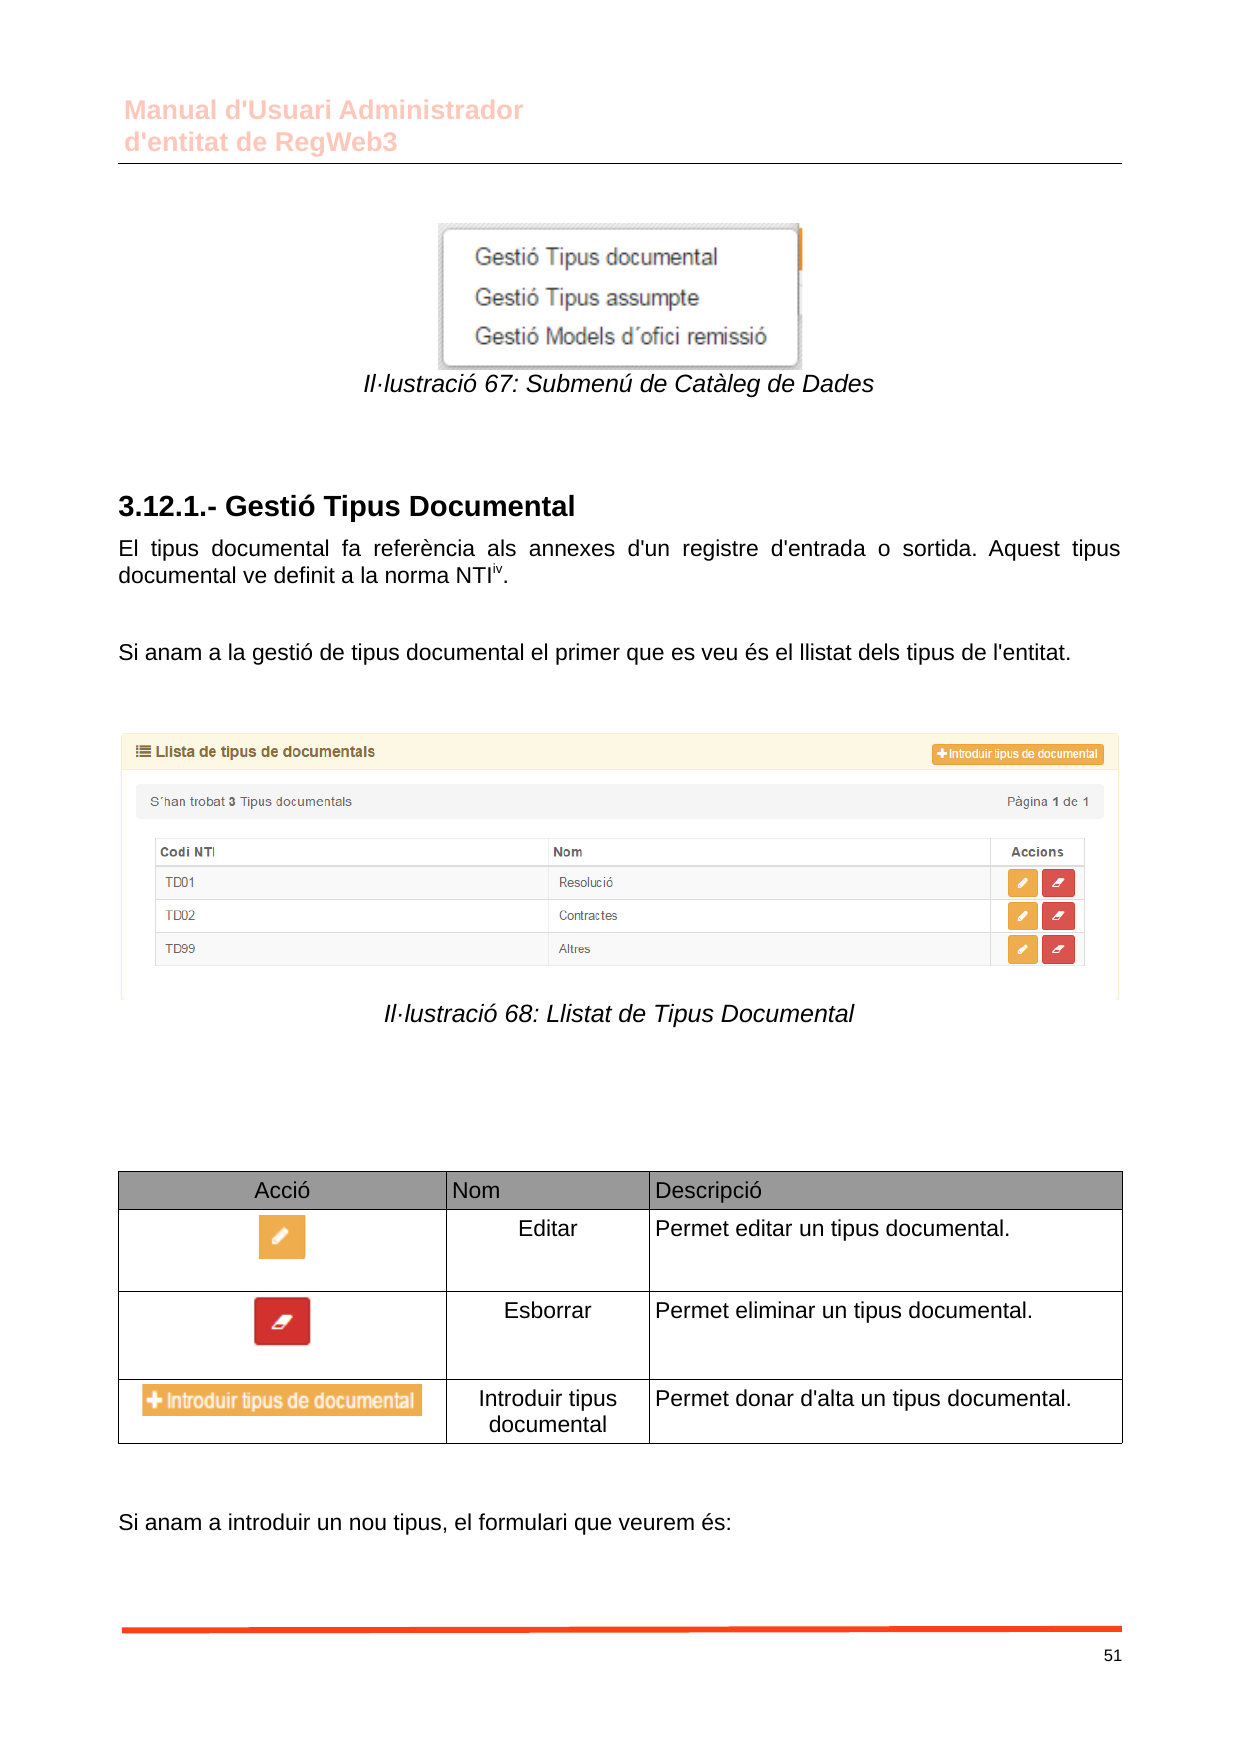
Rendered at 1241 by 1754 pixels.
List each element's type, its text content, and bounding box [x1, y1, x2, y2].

table_cell [119, 1380, 446, 1443]
text Si anam a la gestió de tipus documental el primer que es veu és el llistat dels tipus de l'entitat. [118, 639, 1122, 666]
picture [253, 1296, 312, 1347]
table_header Descripció [650, 1172, 1122, 1209]
table_cell [119, 1210, 446, 1291]
picture [258, 1215, 306, 1259]
table_header Acció [119, 1172, 446, 1209]
table_cell Editar [447, 1210, 649, 1291]
text Si anam a introduir un nou tipus, el formulari que veurem és: [118, 1509, 1122, 1536]
text Il·lustració 67: Submenú de Catàleg de Dades [118, 223, 1122, 398]
table_cell Permet editar un tipus documental. [650, 1210, 1122, 1291]
text Il·lustració 68: Llistat de Tipus Documental [118, 1000, 1122, 1028]
subtitle Gestió Tipus Documental [118, 489, 1122, 523]
table_cell Esborrar [447, 1292, 649, 1379]
table_cell Permet eliminar un tipus documental. [650, 1292, 1122, 1379]
table_cell [119, 1292, 446, 1379]
table_header Nom [447, 1172, 649, 1209]
table_cell Introduir tipus documental [447, 1380, 649, 1443]
table_cell Permet donar d'alta un tipus documental. [650, 1380, 1122, 1443]
text El tipus documental fa referència als annexes d'un registre d'entrada o sortida. Aquest tipus documental ve definit a la norma NTI. [118, 535, 1122, 588]
